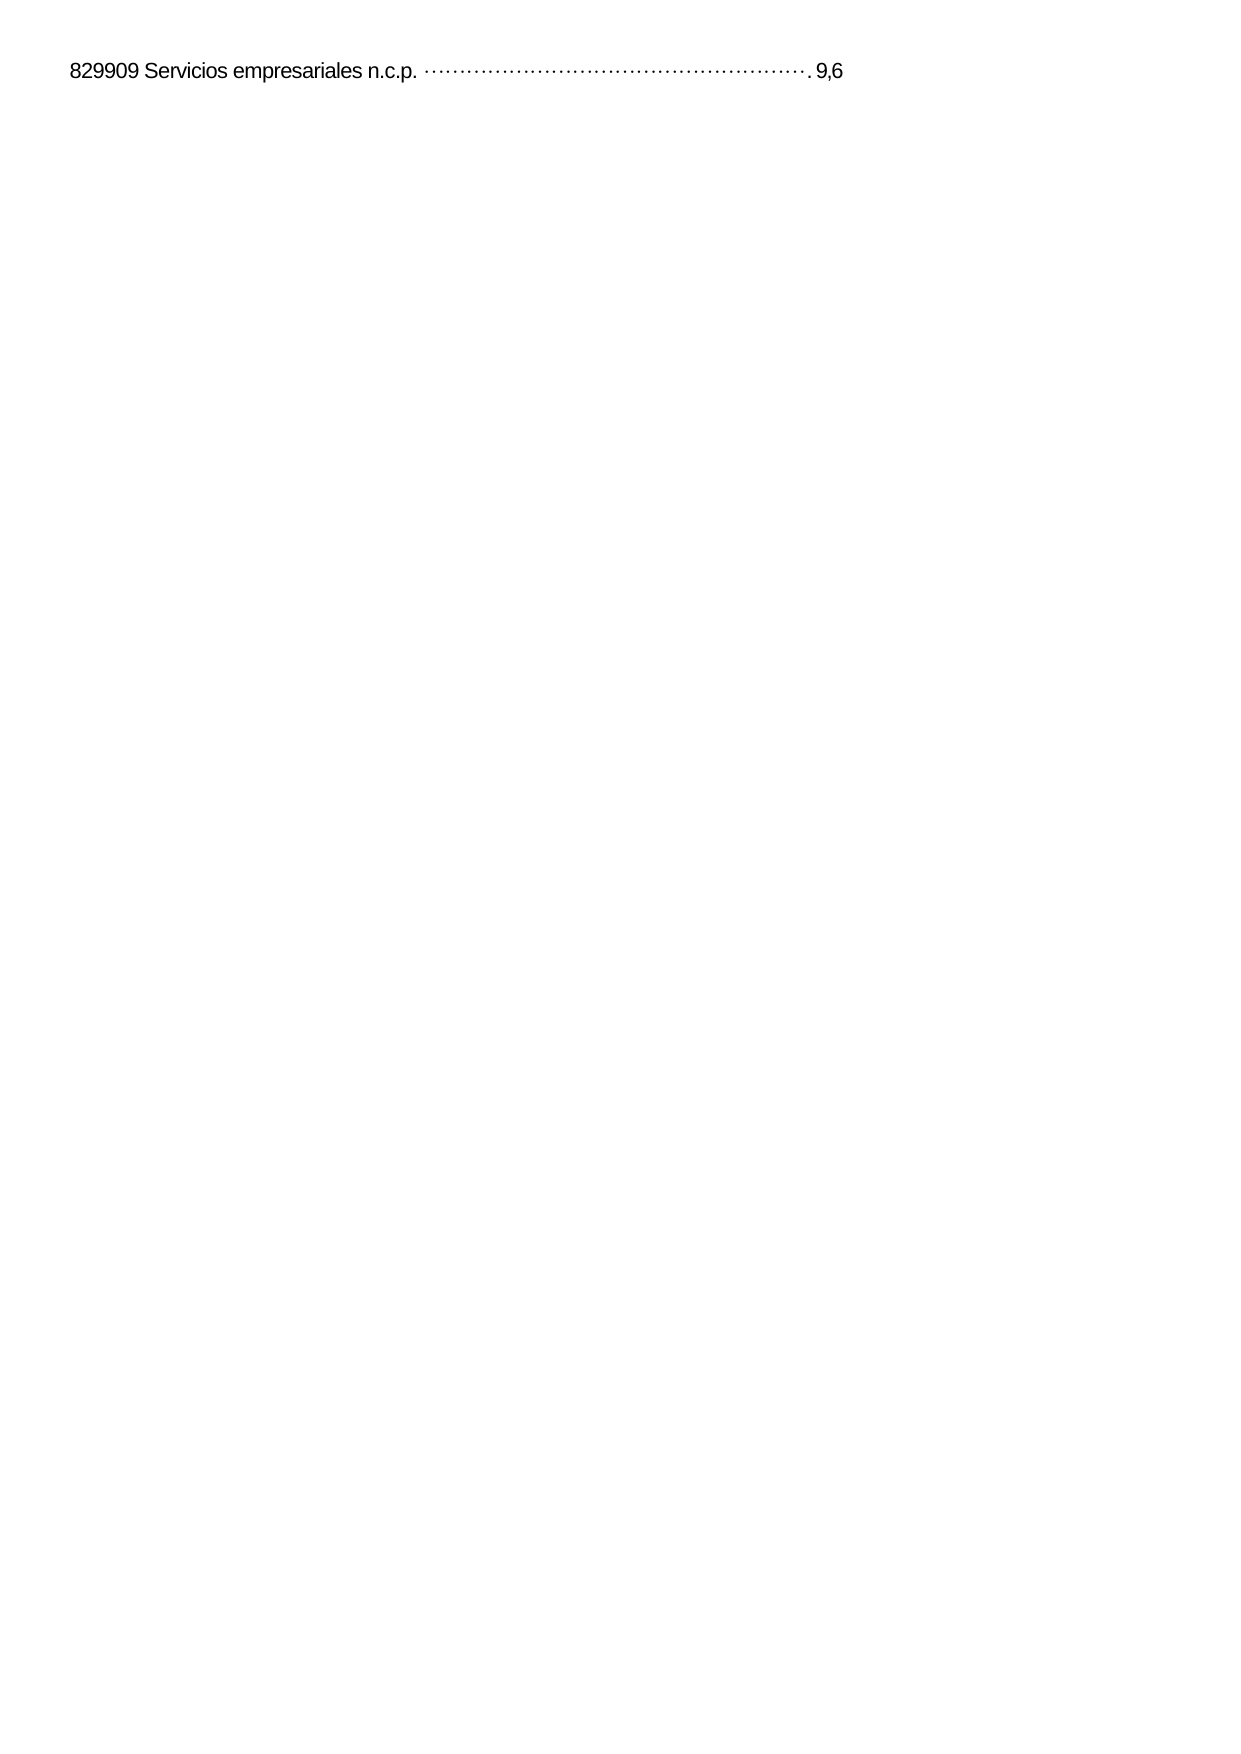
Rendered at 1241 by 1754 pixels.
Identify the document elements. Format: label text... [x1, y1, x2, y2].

text 829909 Servicios empresariales n.c.p. ¼¼¼¼¼¼¼¼¼¼¼¼¼¼¼¼¼¼. 9,6 [69, 58, 894, 83]
